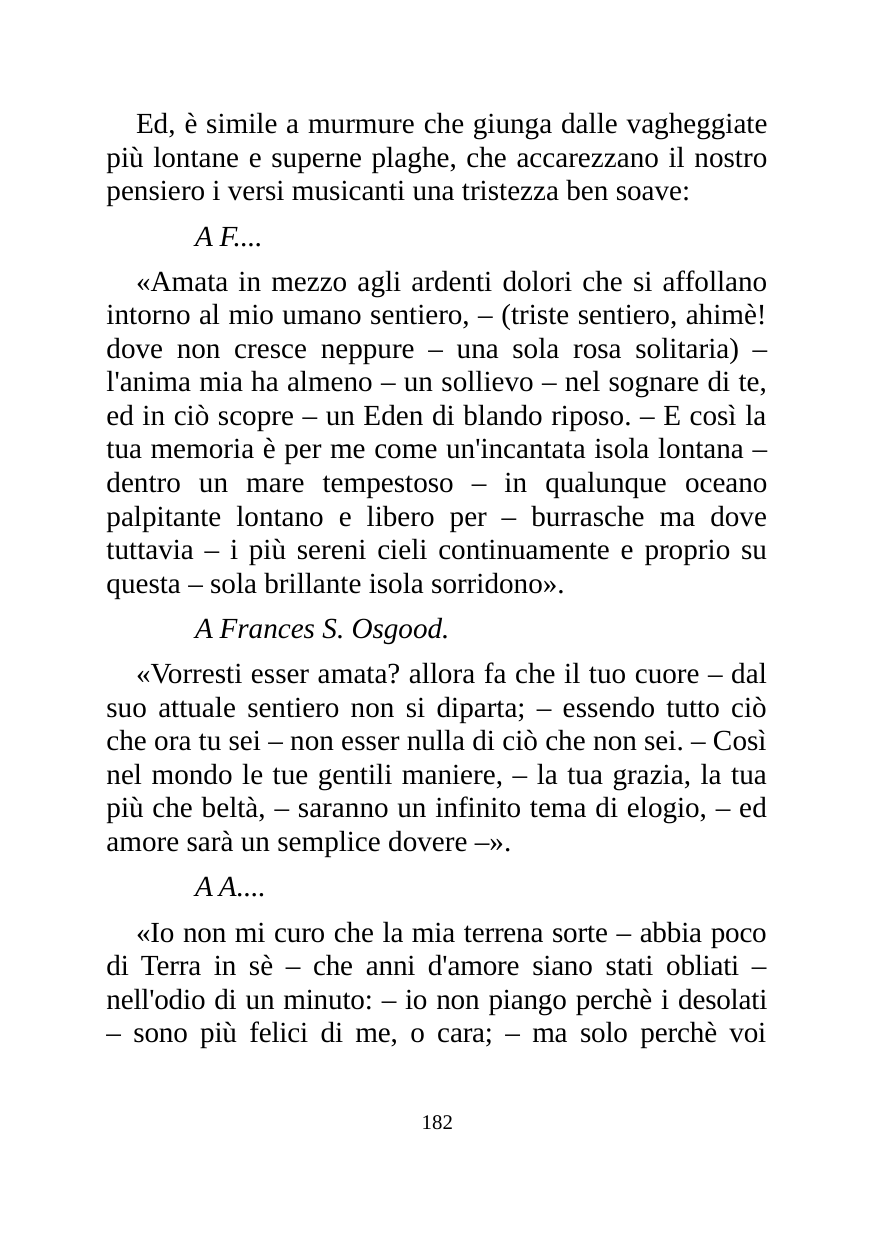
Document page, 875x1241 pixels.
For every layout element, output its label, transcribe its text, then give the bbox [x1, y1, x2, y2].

text A F.... [165, 219, 768, 252]
text «Vorresti esser amata? allora fa che il tuo cuore – dal suo attuale sentiero non si diparta; – essendo tutto ciò che ora tu sei – non esser nulla di ciò che non sei. – Così nel mondo le tue gentili maniere, – la tua grazia, la tua più che beltà, – saranno un infinito tema di elogio, – ed amore sarà un semplice dovere –». [106, 656, 768, 858]
text A Frances S. Osgood. [165, 611, 768, 645]
text «Io non mi curo che la mia terrena sorte – abbia poco di Terra in sè – che anni d'amore siano stati obliati – nell'odio di un minuto: – io non piango perchè i desolati – sono più felici di me, o cara; – ma solo perchè voi [106, 915, 768, 1049]
text Ed, è simile a murmure che giunga dalle vagheggiate più lontane e superne plaghe, che accarezzano il nostro pensiero i versi musicanti una tristezza ben soave: [106, 106, 768, 207]
text A A.... [165, 869, 768, 903]
text «Amata in mezzo agli ardenti dolori che si affollano intorno al mio umano sentiero, – (triste sentiero, ahimè! dove non cresce neppure – una sola rosa solitaria) – l'anima mia ha almeno – un sollievo – nel sognare di te, ed in ciò scopre – un Eden di blando riposo. – E così la tua memoria è per me come un'incantata isola lontana – dentro un mare tempestoso – in qualunque oceano palpitante lontano e libero per – burrasche ma dove tuttavia – i più sereni cieli continuamente e proprio su questa – sola brillante isola sorridono». [106, 264, 768, 599]
